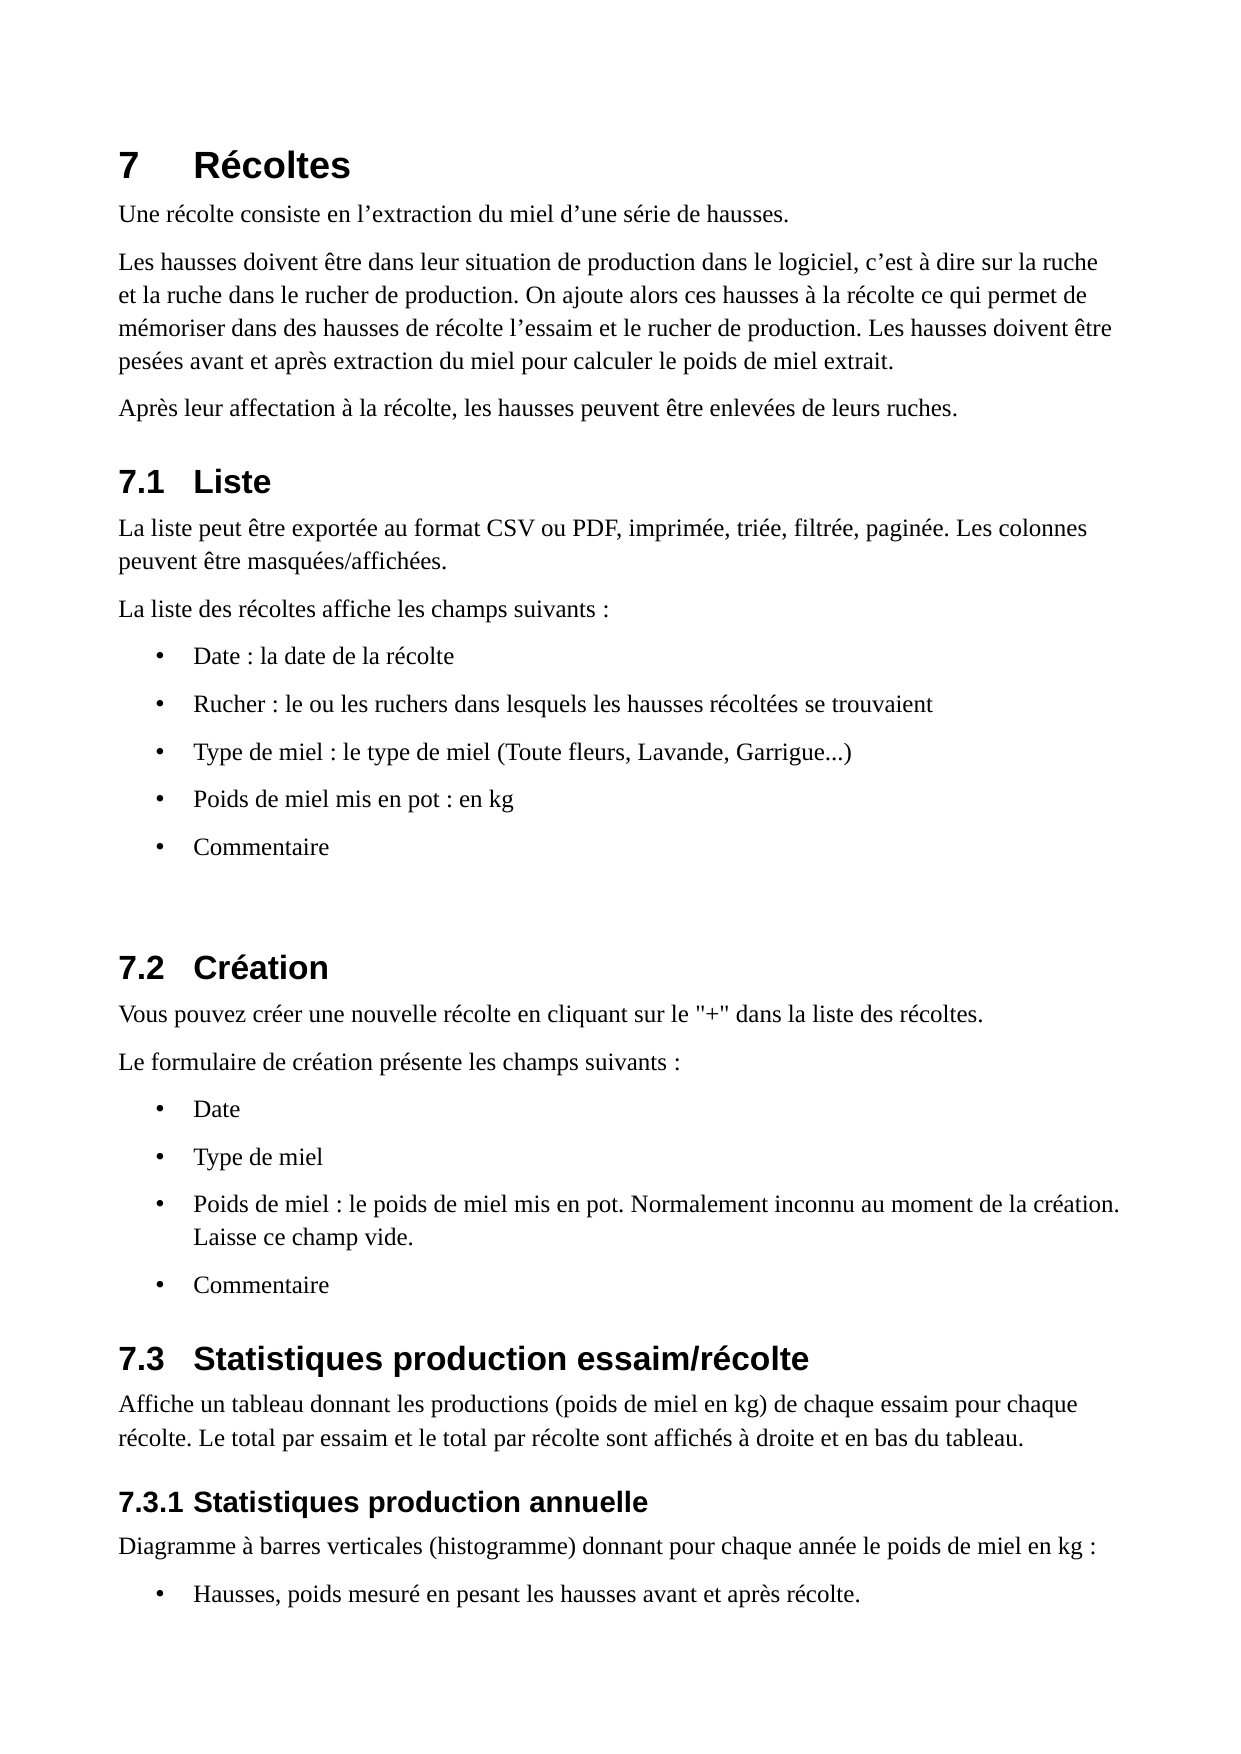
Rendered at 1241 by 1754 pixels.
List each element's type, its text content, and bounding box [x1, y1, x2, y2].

subtitle Récoltes [118, 143, 1122, 187]
text Une récolte consiste en l’extraction du miel d’une série de hausses. [118, 199, 1122, 228]
subtitle Création [118, 948, 1122, 986]
text Affiche un tableau donnant les productions (poids de miel en kg) de chaque essaim pour chaque récolte. Le total par essaim et le total par récolte sont affichés à droite et en bas du tableau. [118, 1389, 1122, 1451]
text Les hausses doivent être dans leur situation de production dans le logiciel, c’est à dire sur la ruche et la ruche dans le rucher de production. On ajoute alors ces hausses à la récolte ce qui permet de mémoriser dans des hausses de récolte l’essaim et le rucher de production. Les hausses doivent être pesées avant et après extraction du miel pour calculer le poids de miel extrait. [118, 247, 1122, 375]
list Hausses, poids mesuré en pesant les hausses avant et après récolte. [156, 1579, 1122, 1607]
subtitle Statistiques production annuelle [118, 1485, 1122, 1518]
list Date : la date de la récolte [156, 641, 1122, 670]
text Diagramme à barres verticales (histogramme) donnant pour chaque année le poids de miel en kg : [118, 1531, 1122, 1560]
text Vous pouvez créer une nouvelle récolte en cliquant sur le "+" dans la liste des récoltes. [118, 999, 1122, 1028]
list Commentaire [156, 1270, 1122, 1299]
list Date [156, 1094, 1122, 1123]
list Commentaire [156, 832, 1122, 861]
list Poids de miel : le poids de miel mis en pot. Normalement inconnu au moment de la création. Laisse ce champ vide. [156, 1189, 1122, 1251]
text La liste peut être exportée au format CSV ou PDF, imprimée, triée, filtrée, paginée. Les colonnes peuvent être masquées/affichées. [118, 513, 1122, 575]
subtitle Liste [118, 462, 1122, 501]
text La liste des récoltes affiche les champs suivants : [118, 594, 1122, 622]
list Type de miel [156, 1142, 1122, 1171]
subtitle Statistiques production essaim/récolte [118, 1338, 1122, 1377]
text Après leur affectation à la récolte, les hausses peuvent être enlevées de leurs ruches. [118, 393, 1122, 422]
list Rucher : le ou les ruchers dans lesquels les hausses récoltées se trouvaient [156, 689, 1122, 718]
list Type de miel : le type de miel (Toute fleurs, Lavande, Garrigue...) [156, 737, 1122, 765]
text Le formulaire de création présente les champs suivants : [118, 1047, 1122, 1075]
list Poids de miel mis en pot : en kg [156, 784, 1122, 813]
